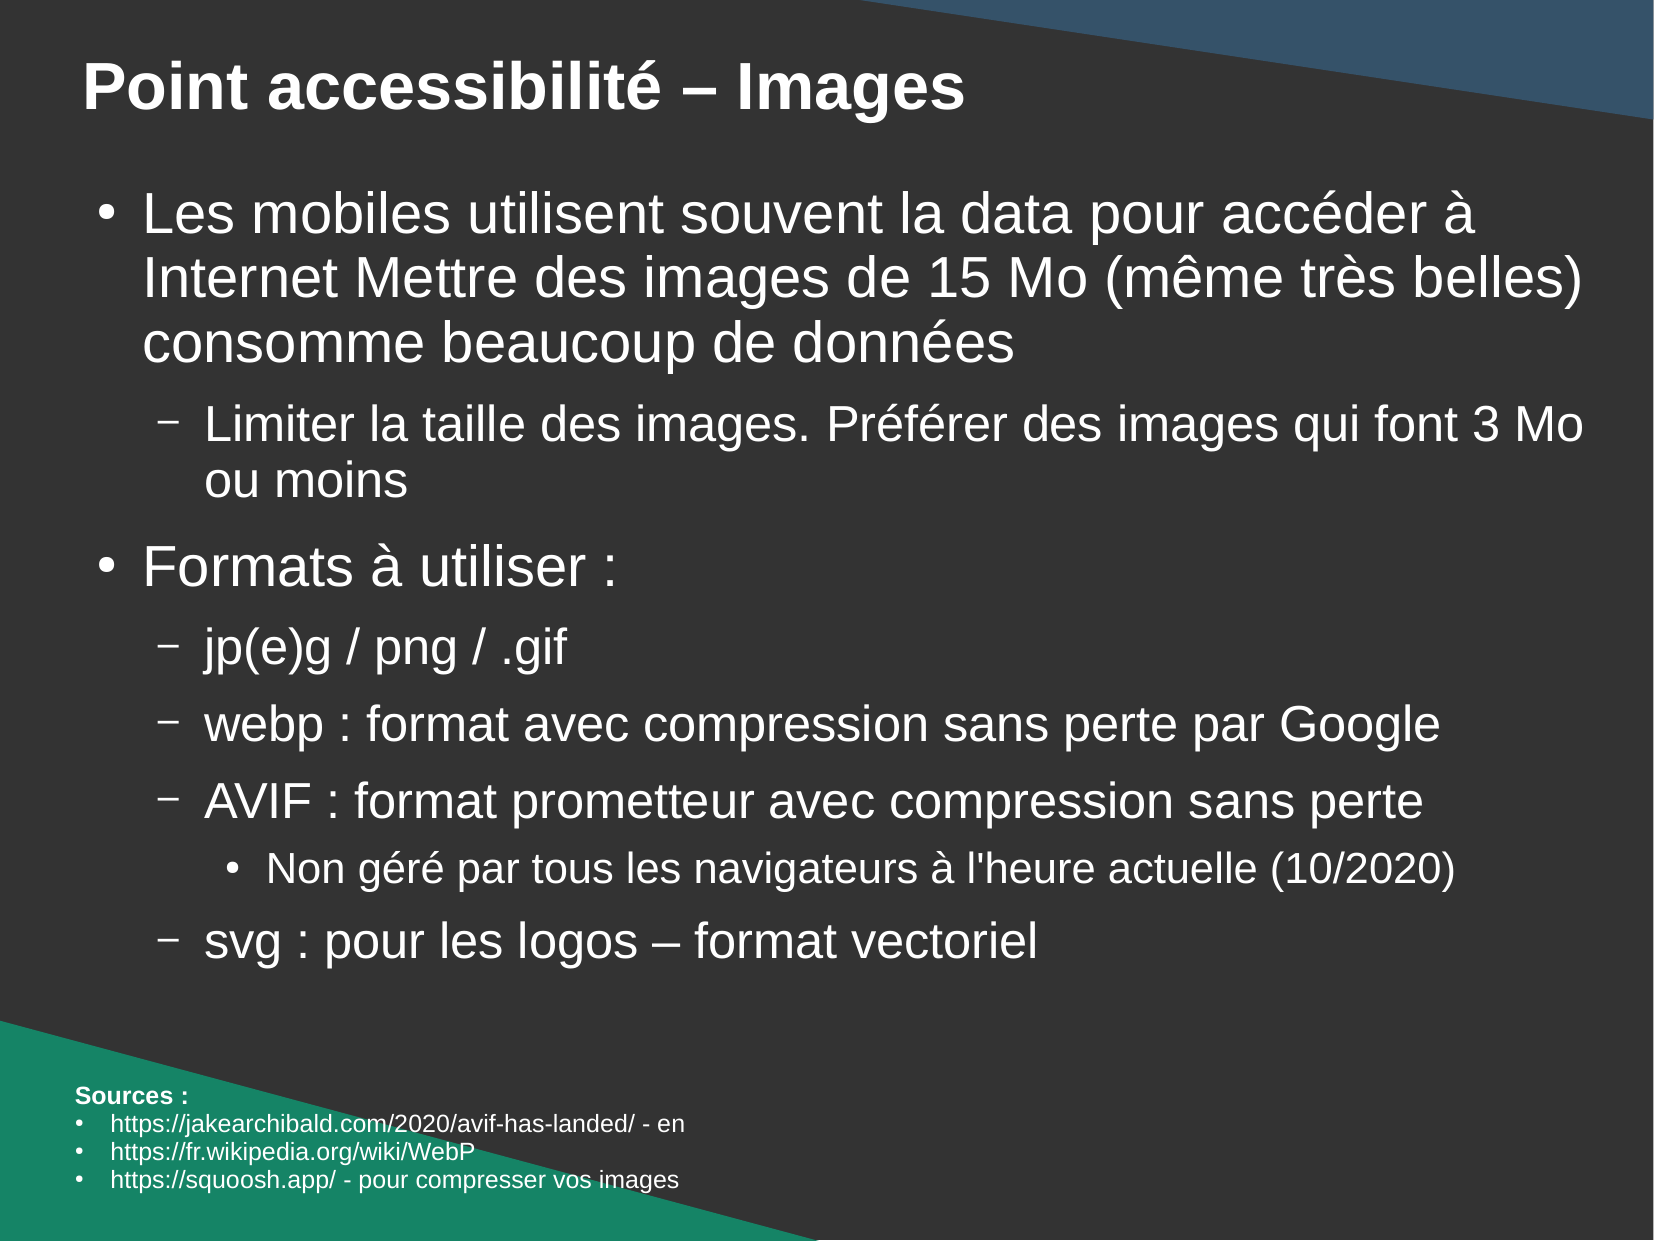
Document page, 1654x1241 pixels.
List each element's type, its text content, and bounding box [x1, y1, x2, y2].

text_box Sources : https://jakearchibald.com/2020/avif-has-landed/ - en https://fr.wikipedia.org/wiki/WebP https://squoosh.app/ - pour compresser vos images [60, 1074, 1546, 1241]
list Les mobiles utilisent souvent la data pour accéder à Internet Mettre des images de 15 Mo (même très belles) consomme beaucoup de données Limiter la taille des images. Préférer des images qui font 3 Mo ou moins Formats à utiliser : jp(e)g / png / .gif webp : format avec compression sans perte par Google AVIF : format prometteur avec compression sans perte Non géré par tous les navigateurs à l'heure actuelle (10/2020) svg : pour les logos – format vectoriel [80, 180, 1605, 981]
text_box [859, 0, 1654, 120]
title Point accessibilité – Images [82, 49, 1571, 162]
text_box [0, 1020, 199, 1241]
